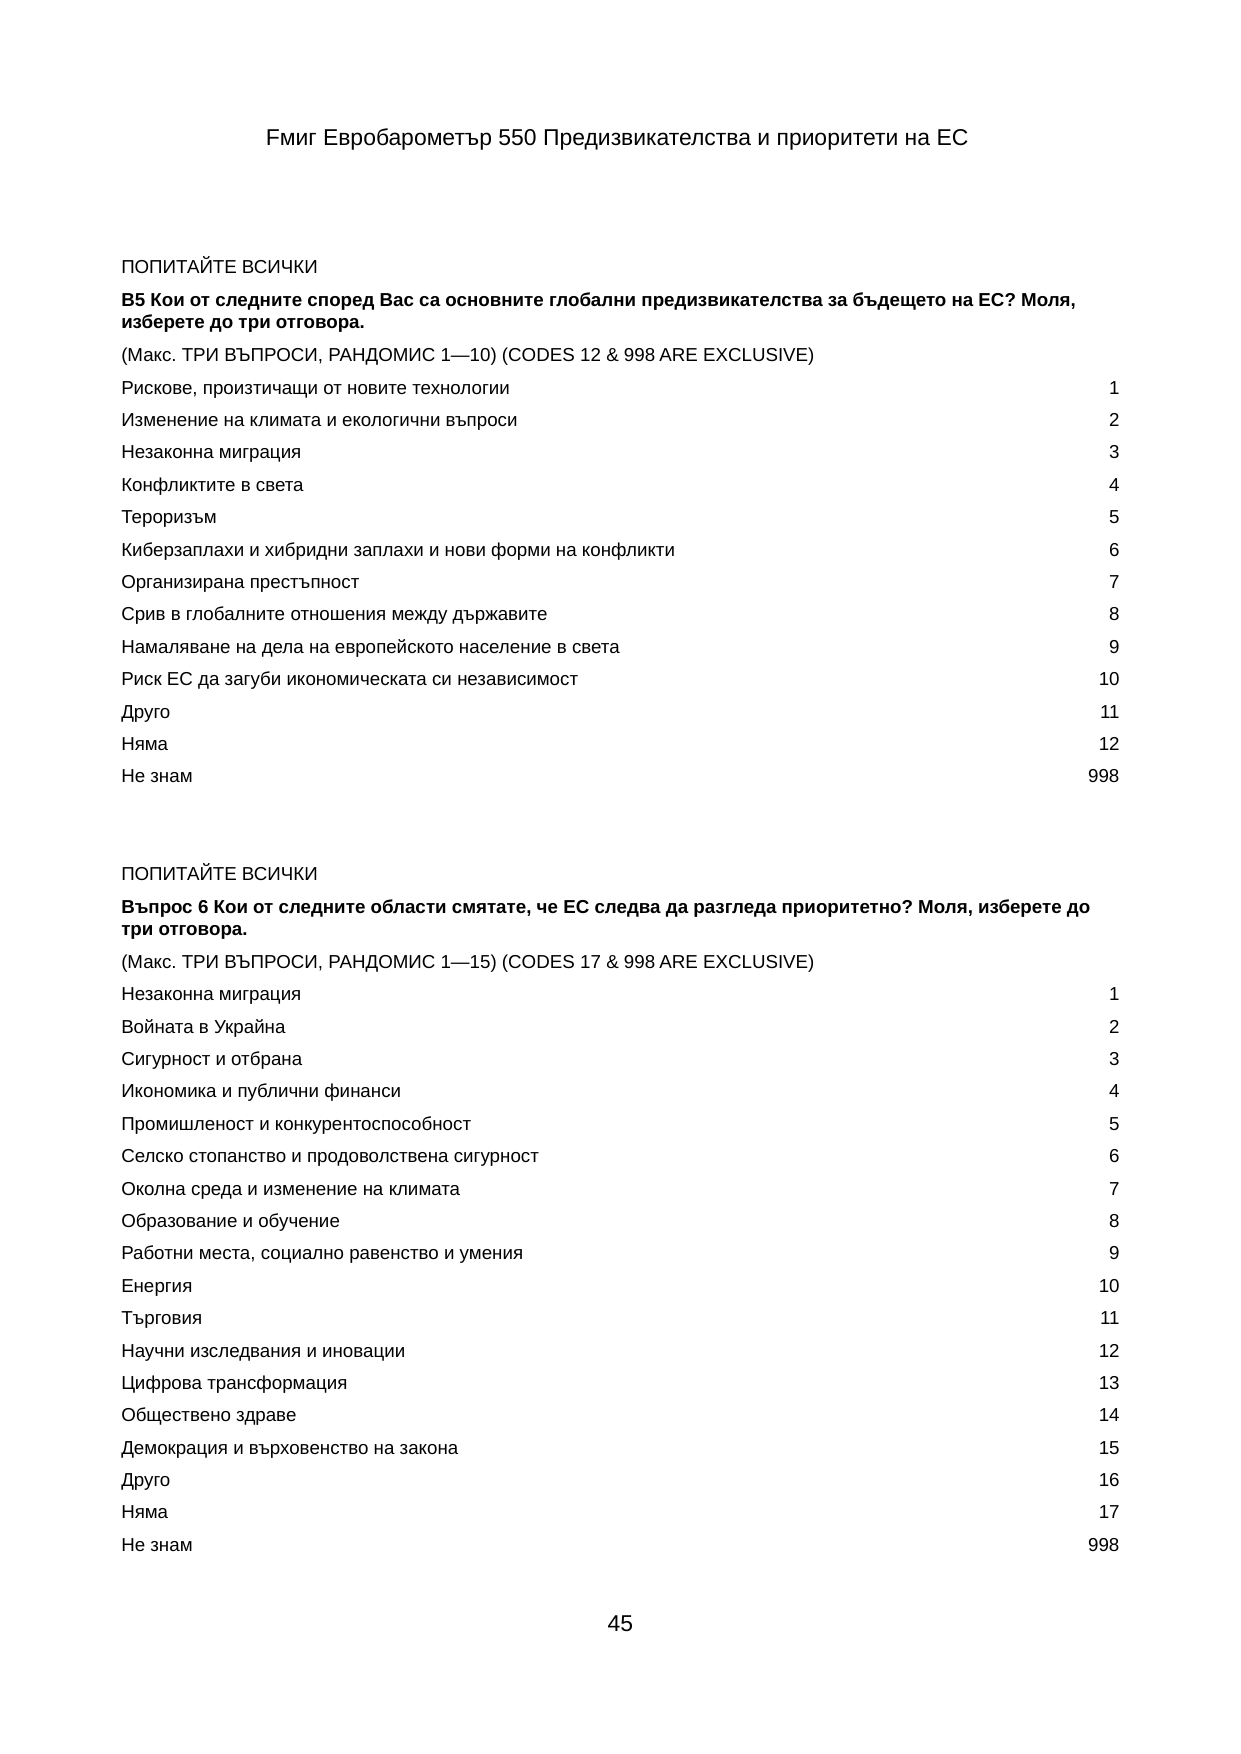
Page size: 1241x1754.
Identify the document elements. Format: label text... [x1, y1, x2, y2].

table_cell 1 [1055, 371, 1122, 403]
table_cell (Макс. ТРИ ВЪПРОСИ, РАНДОМИС 1—15) (CODES 17 & 998 ARE EXCLUSIVE) [118, 945, 1054, 978]
table_cell Околна среда и изменение на климата [118, 1172, 1054, 1204]
table_cell 11 [1055, 695, 1122, 727]
table_cell Друго [118, 695, 1054, 727]
table_cell 12 [1055, 1334, 1122, 1366]
table_cell Икономика и публични финанси [118, 1075, 1054, 1107]
table_cell 13 [1055, 1366, 1122, 1399]
table_cell Незаконна миграция [118, 978, 1054, 1010]
table_cell 1 [1055, 978, 1122, 1010]
table_cell Селско стопанство и продоволствена сигурност [118, 1140, 1054, 1172]
table_cell 998 [1055, 760, 1122, 792]
table_cell Сигурност и отбрана [118, 1043, 1054, 1075]
table_cell Тероризъм [118, 501, 1054, 533]
table_cell 11 [1055, 1302, 1122, 1334]
table_cell Незаконна миграция [118, 436, 1054, 468]
table_cell Цифрова трансформация [118, 1366, 1054, 1399]
table_cell Обществено здраве [118, 1399, 1054, 1431]
table_cell 2 [1055, 404, 1122, 436]
table_cell Не знам [118, 760, 1054, 792]
table_cell Организирана престъпност [118, 565, 1054, 598]
table_cell [1055, 945, 1122, 978]
table_cell 3 [1055, 1043, 1122, 1075]
table_cell 9 [1055, 1237, 1122, 1269]
table_cell Друго [118, 1464, 1054, 1496]
table_cell Риск ЕС да загуби икономическата си независимост [118, 663, 1054, 695]
table_cell 7 [1055, 1172, 1122, 1204]
table_cell Изменение на климата и екологични въпроси [118, 404, 1054, 436]
table_cell Киберзаплахи и хибридни заплахи и нови форми на конфликти [118, 533, 1054, 565]
table_cell 16 [1055, 1464, 1122, 1496]
table_cell Работни места, социално равенство и умения [118, 1237, 1054, 1269]
table_cell Рискове, произтичащи от новите технологии [118, 371, 1054, 403]
table_cell Намаляване на дела на европейското население в света [118, 630, 1054, 663]
table_cell 8 [1055, 598, 1122, 630]
table_cell 3 [1055, 436, 1122, 468]
table_cell Няма [118, 1496, 1054, 1528]
table_cell 5 [1055, 501, 1122, 533]
table_cell Войната в Украйна [118, 1010, 1054, 1042]
table_cell 2 [1055, 1010, 1122, 1042]
table_cell 14 [1055, 1399, 1122, 1431]
table_cell Научни изследвания и иновации [118, 1334, 1054, 1366]
table_header [1055, 250, 1122, 283]
table_cell [1055, 857, 1122, 889]
table_cell 5 [1055, 1107, 1122, 1139]
table_cell [1055, 825, 1122, 857]
table_cell 6 [1055, 533, 1122, 565]
table_cell В5 Кои от следните според Вас са основните глобални предизвикателства за бъдещето на ЕС? Моля, изберете до три отговора. [118, 283, 1122, 339]
table_cell 7 [1055, 565, 1122, 598]
table_cell Образование и обучение [118, 1204, 1054, 1237]
table_cell [118, 825, 1054, 857]
table_cell Няма [118, 728, 1054, 760]
table_cell 15 [1055, 1431, 1122, 1463]
table_cell [1055, 339, 1122, 371]
table_cell 4 [1055, 1075, 1122, 1107]
table_cell Енергия [118, 1269, 1054, 1302]
table_cell [118, 792, 1054, 824]
table_cell Въпрос 6 Кои от следните области смятате, че ЕС следва да разгледа приоритетно? Моля, изберете до три отговора. [118, 889, 1122, 945]
table_cell ПОПИТАЙТЕ ВСИЧКИ [118, 857, 1054, 889]
table_cell (Макс. ТРИ ВЪПРОСИ, РАНДОМИС 1—10) (CODES 12 & 998 ARE EXCLUSIVE) [118, 339, 1054, 371]
table_cell Конфликтите в света [118, 468, 1054, 501]
table_cell 8 [1055, 1204, 1122, 1237]
table_header ПОПИТАЙТЕ ВСИЧКИ [118, 250, 1054, 283]
table_cell Срив в глобалните отношения между държавите [118, 598, 1054, 630]
table_cell Промишленост и конкурентоспособност [118, 1107, 1054, 1139]
table_cell 9 [1055, 630, 1122, 663]
table_cell 17 [1055, 1496, 1122, 1528]
table_cell 6 [1055, 1140, 1122, 1172]
table_cell 10 [1055, 663, 1122, 695]
table_cell 4 [1055, 468, 1122, 501]
table_cell Не знам [118, 1528, 1054, 1561]
table_cell 12 [1055, 728, 1122, 760]
table_cell Търговия [118, 1302, 1054, 1334]
table_cell 10 [1055, 1269, 1122, 1302]
table_cell Демокрация и върховенство на закона [118, 1431, 1054, 1463]
table_cell 998 [1055, 1528, 1122, 1561]
table_cell [1055, 792, 1122, 824]
